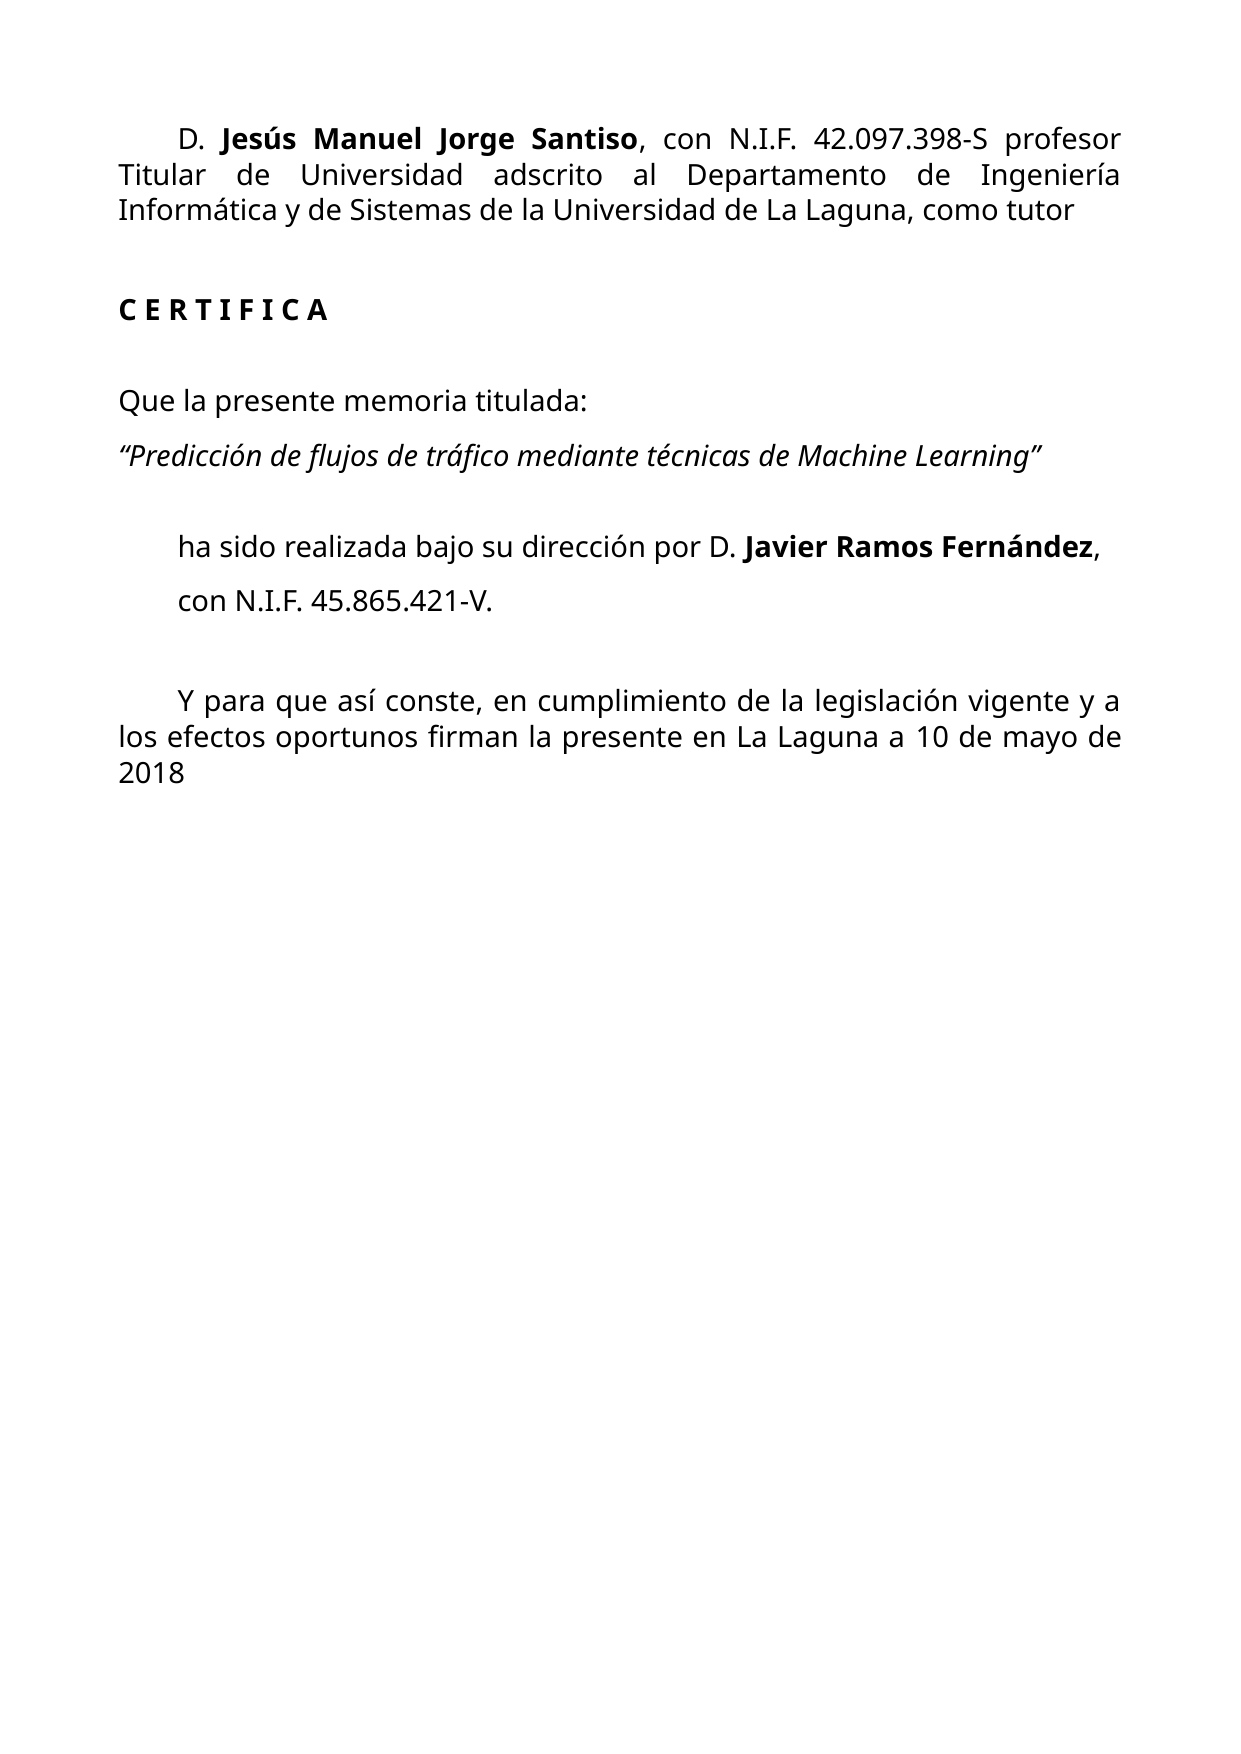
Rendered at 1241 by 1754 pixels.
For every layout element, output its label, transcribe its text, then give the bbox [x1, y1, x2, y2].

text Que la presente memoria titulada: [118, 381, 1122, 420]
text Y para que así conste, en cumplimiento de la legislación vigente y a los efectos oportunos firman la presente en La Laguna a 10 de mayo de 2018 [118, 680, 1122, 792]
text “Predicción de flujos de tráfico mediante técnicas de Machine Learning” [118, 435, 1122, 475]
text con N.I.F. 45.865.421-V. [118, 581, 1122, 620]
text C E R T I F I C A [118, 289, 1122, 329]
text ha sido realizada bajo su dirección por D. Javier Ramos Fernández, [118, 526, 1122, 566]
text D. Jesús Manuel Jorge Santiso, con N.I.F. 42.097.398-S profesor Titular de Universidad adscrito al Departamento de Ingeniería Informática y de Sistemas de la Universidad de La Laguna, como tutor [118, 118, 1122, 229]
